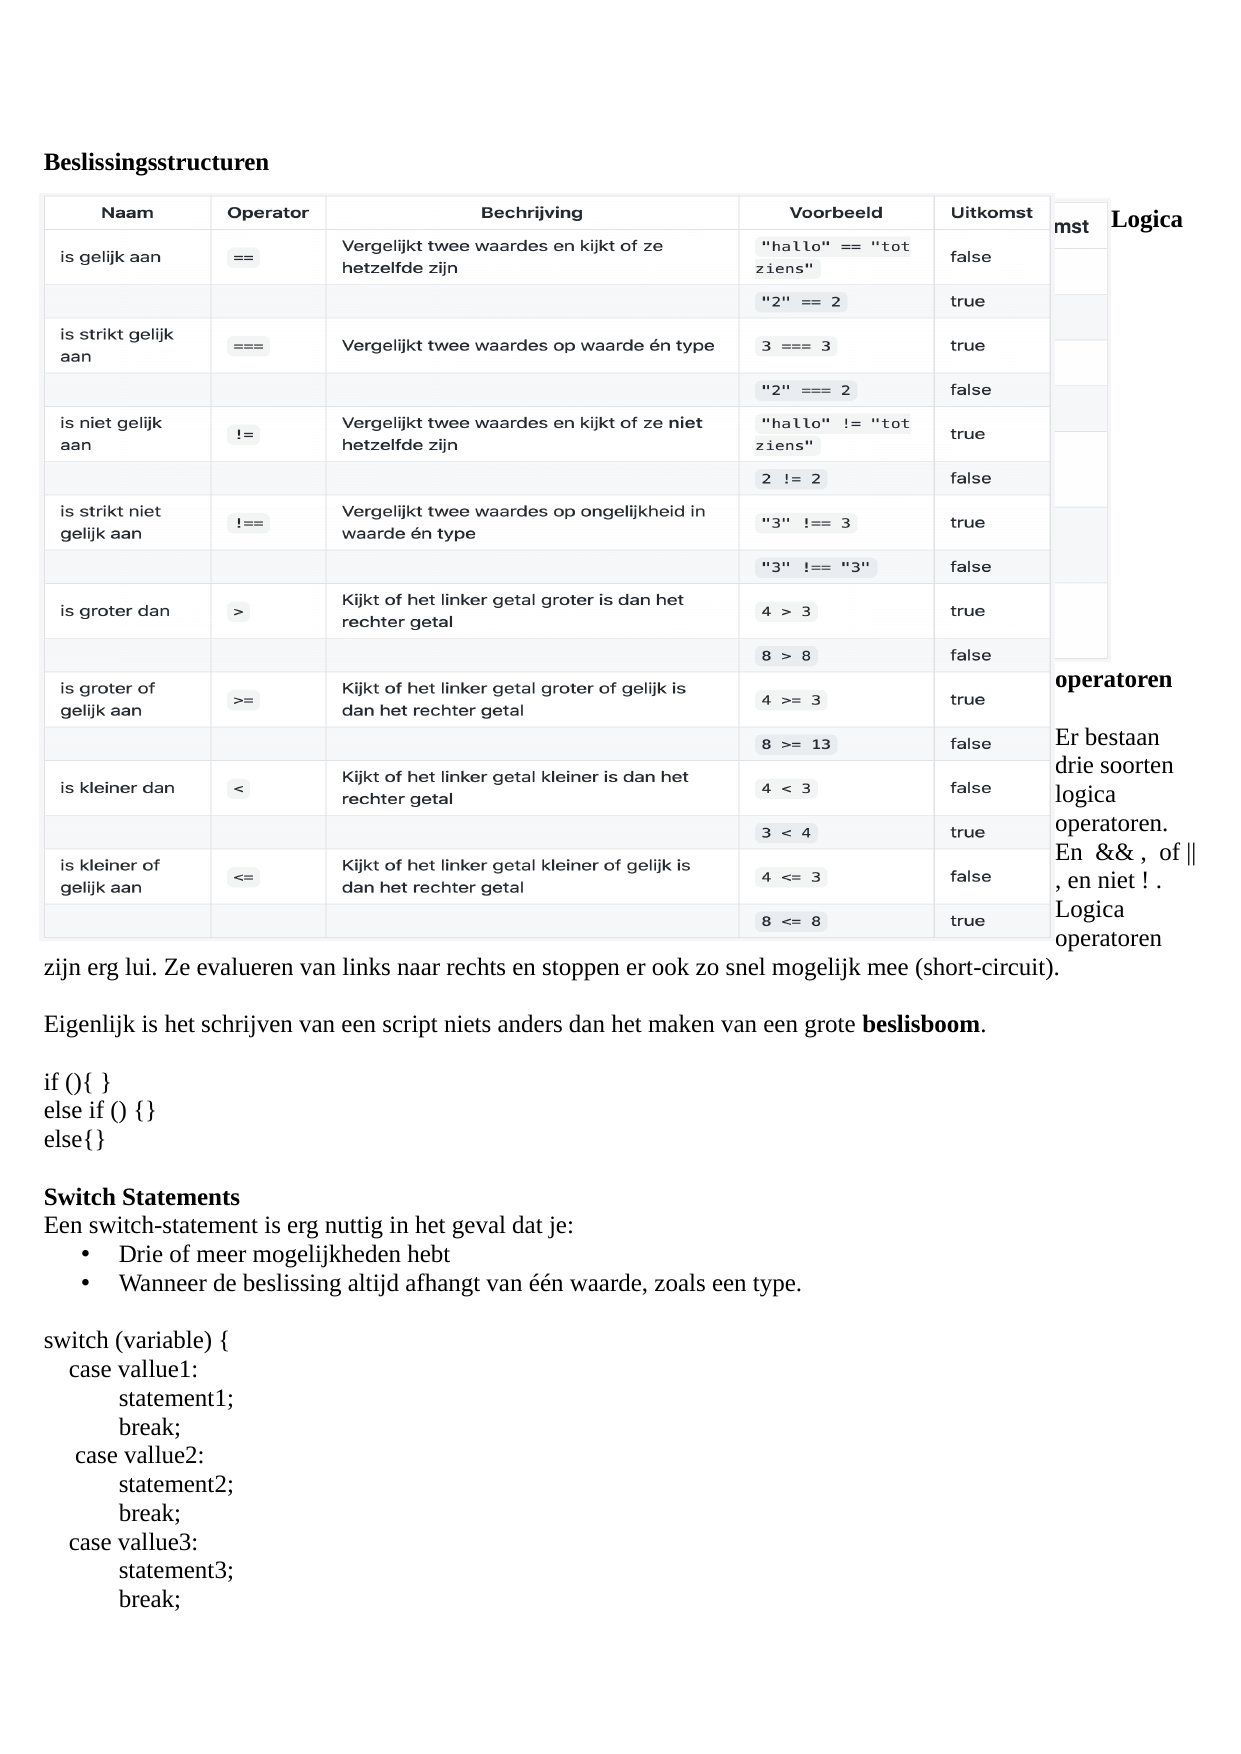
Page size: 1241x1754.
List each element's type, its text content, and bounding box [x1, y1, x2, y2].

text break; [43, 1584, 1197, 1613]
text if (){ } [43, 1067, 1197, 1096]
text statement3; [43, 1556, 1197, 1584]
list Drie of meer mogelijkheden hebt [81, 1239, 1197, 1268]
text break; [43, 1412, 1197, 1441]
text statement2; [43, 1469, 1197, 1498]
text break; [43, 1498, 1197, 1527]
text Er bestaan drie soorten logica operatoren. En && , of || , en niet ! . [1055, 722, 1197, 894]
text statement1; [43, 1383, 1197, 1412]
text case vallue1: [43, 1354, 1197, 1383]
text switch (variable) { [43, 1326, 1197, 1354]
text Eigenlijk is het schrijven van een script niets anders dan het maken van een grote beslisboom. [43, 1009, 1197, 1038]
text else if () {} [43, 1096, 1197, 1124]
text case vallue2: [43, 1441, 1197, 1469]
text Switch Statements [43, 1182, 1197, 1211]
text else{} [43, 1124, 1197, 1153]
picture [38, 193, 1111, 941]
list Wanneer de beslissing altijd afhangt van één waarde, zoals een type. [81, 1268, 1197, 1297]
text Een switch-statement is erg nuttig in het geval dat je: [43, 1211, 1197, 1239]
text Logica operatoren [1055, 204, 1197, 693]
text Logica operatoren zijn erg lui. Ze evalueren van links naar rechts en stoppen er ook zo snel mogelijk mee (short-circuit). [43, 894, 1197, 981]
text case vallue3: [43, 1527, 1197, 1556]
text Beslissingsstructuren [43, 147, 1197, 176]
